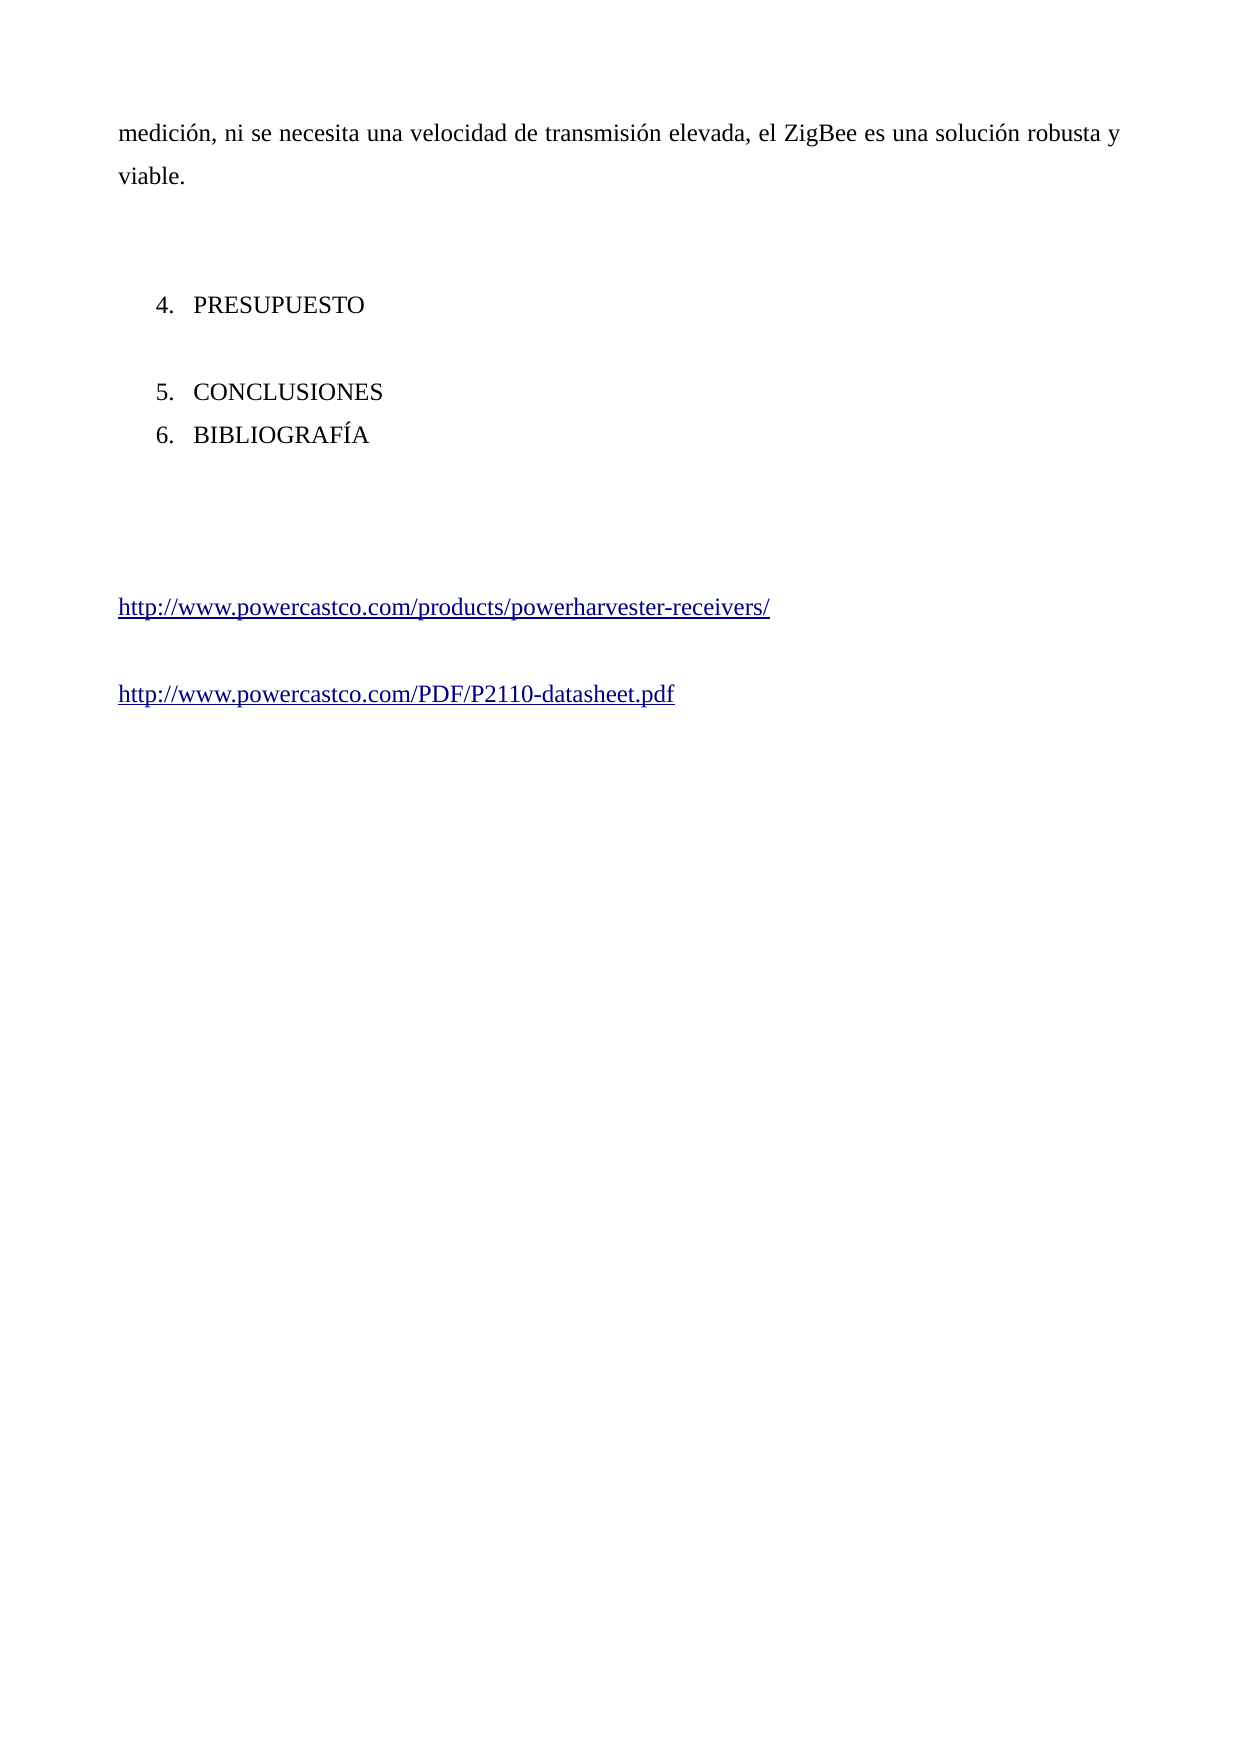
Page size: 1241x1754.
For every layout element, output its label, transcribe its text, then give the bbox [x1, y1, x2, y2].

text http://www.powercastco.com/PDF/P2110-datasheet.pdf [118, 679, 1122, 707]
text http://www.powercastco.com/products/powerharvester-receivers/ [118, 592, 1122, 621]
list PRESUPUESTO [156, 291, 1122, 319]
list BIBLIOGRAFÍA [156, 420, 1122, 449]
list CONCLUSIONES [156, 377, 1122, 406]
text medición, ni se necesita una velocidad de transmisión elevada, el ZigBee es una solución robusta y viable. [118, 118, 1122, 190]
